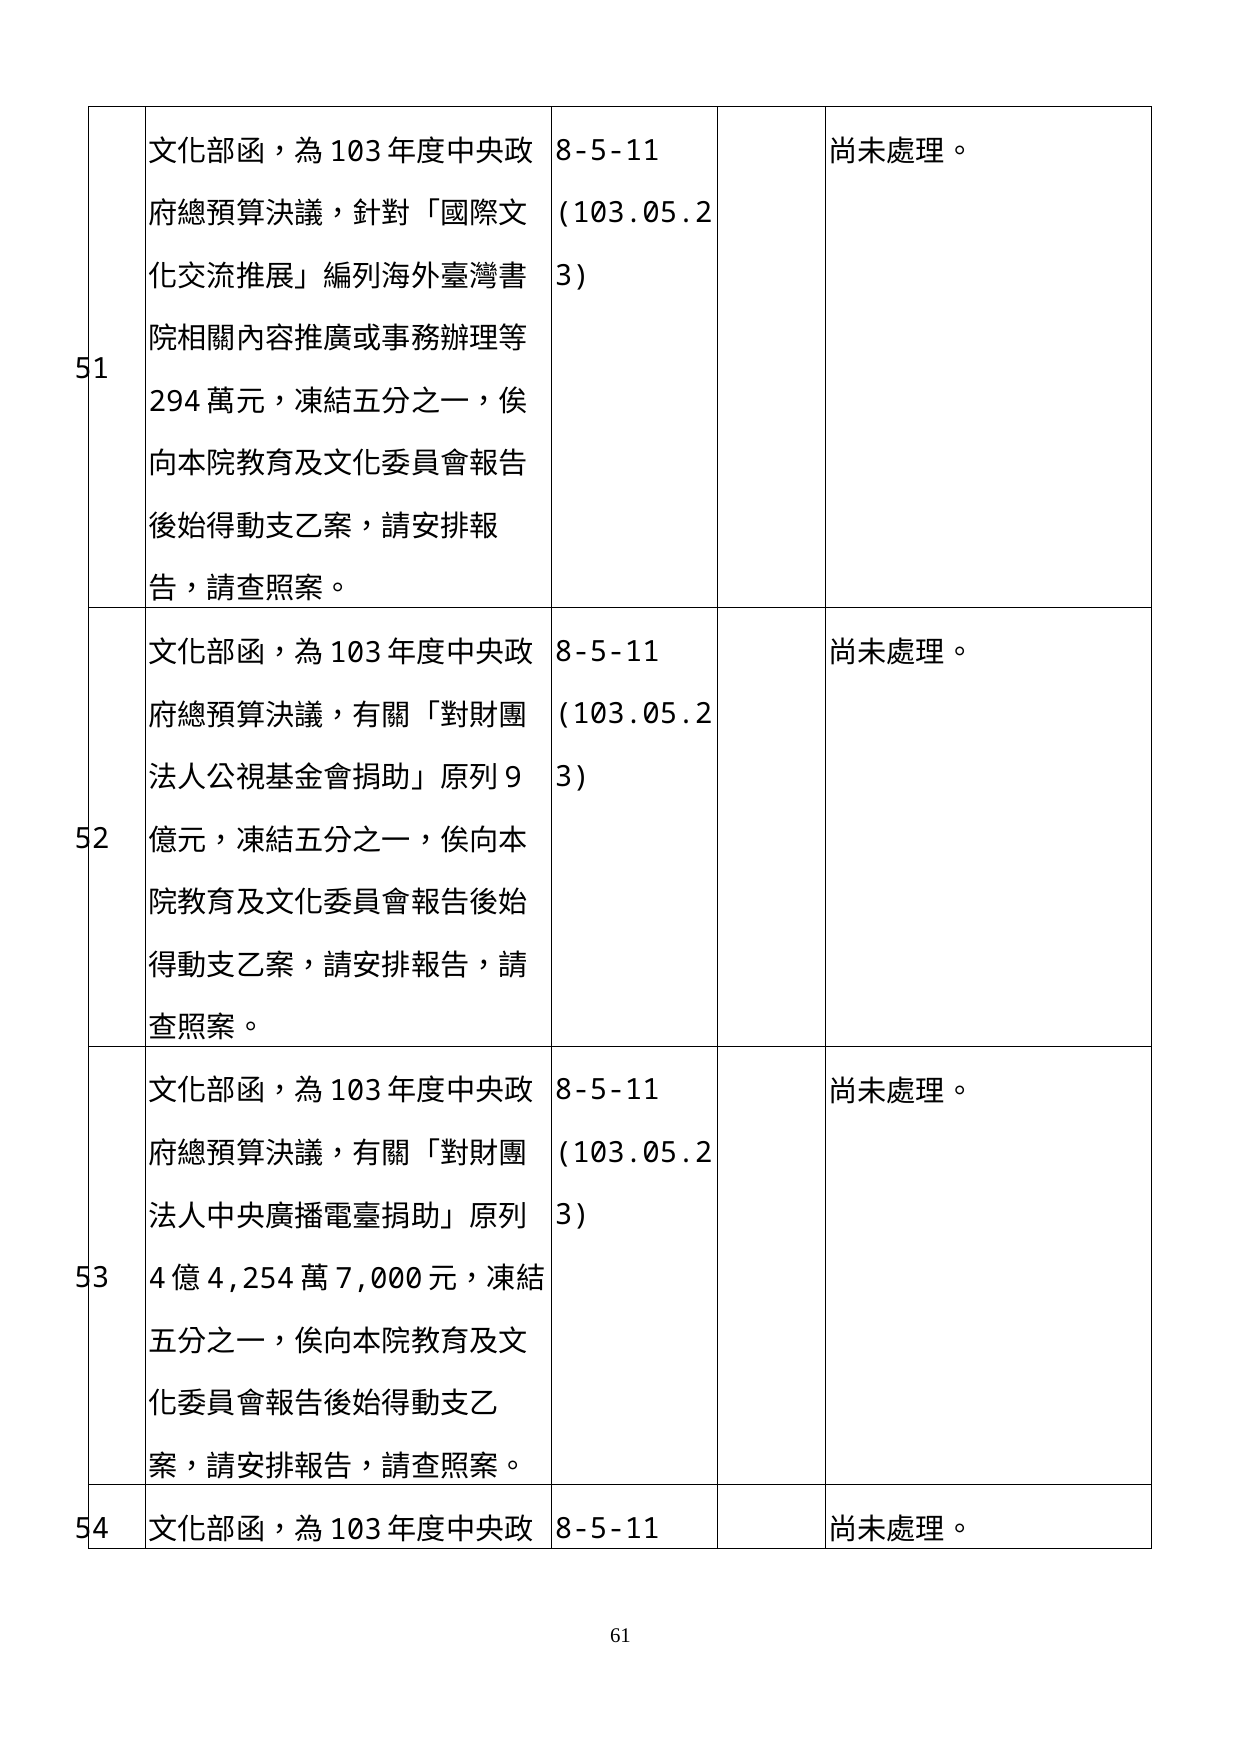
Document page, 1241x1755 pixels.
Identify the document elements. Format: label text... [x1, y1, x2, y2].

table_cell 8-5-11 (103.05.23) [552, 107, 717, 607]
table_cell 尚未處理。 [826, 107, 1151, 607]
table_cell [89, 107, 145, 607]
table_cell 尚未處理。 [826, 608, 1151, 1046]
table_cell [89, 608, 145, 1046]
table_cell 尚未處理。 [826, 1485, 1151, 1548]
table_cell 8-5-11 (103.05.23) [552, 608, 717, 1046]
table_cell 8-5-11 [552, 1485, 717, 1548]
table_cell [89, 1485, 145, 1548]
table_cell 文化部函，為103年度中央政府總預算決議，有關「對財團法人公視基金會捐助」原列9億元，凍結五分之一，俟向本院教育及文化委員會報告後始得動支乙案，請安排報告，請查照案。 [146, 608, 551, 1046]
table_cell 文化部函，為103年度中央政府總預算決議，針對「國際文化交流推展」編列海外臺灣書院相關內容推廣或事務辦理等294萬元，凍結五分之一，俟向本院教育及文化委員會報告後始得動支乙案，請安排報告，請查照案。 [146, 107, 551, 607]
table_cell [718, 1047, 825, 1484]
table_cell [718, 1485, 825, 1548]
table_cell 尚未處理。 [826, 1047, 1151, 1484]
table_cell [718, 608, 825, 1046]
table_cell 文化部函，為103年度中央政 [146, 1485, 551, 1548]
table_cell [718, 107, 825, 607]
table_cell [89, 1047, 145, 1484]
table_cell 8-5-11 (103.05.23) [552, 1047, 717, 1484]
table_cell 文化部函，為103年度中央政府總預算決議，有關「對財團法人中央廣播電臺捐助」原列4億4,254萬7,000元，凍結五分之一，俟向本院教育及文化委員會報告後始得動支乙案，請安排報告，請查照案。 [146, 1047, 551, 1484]
